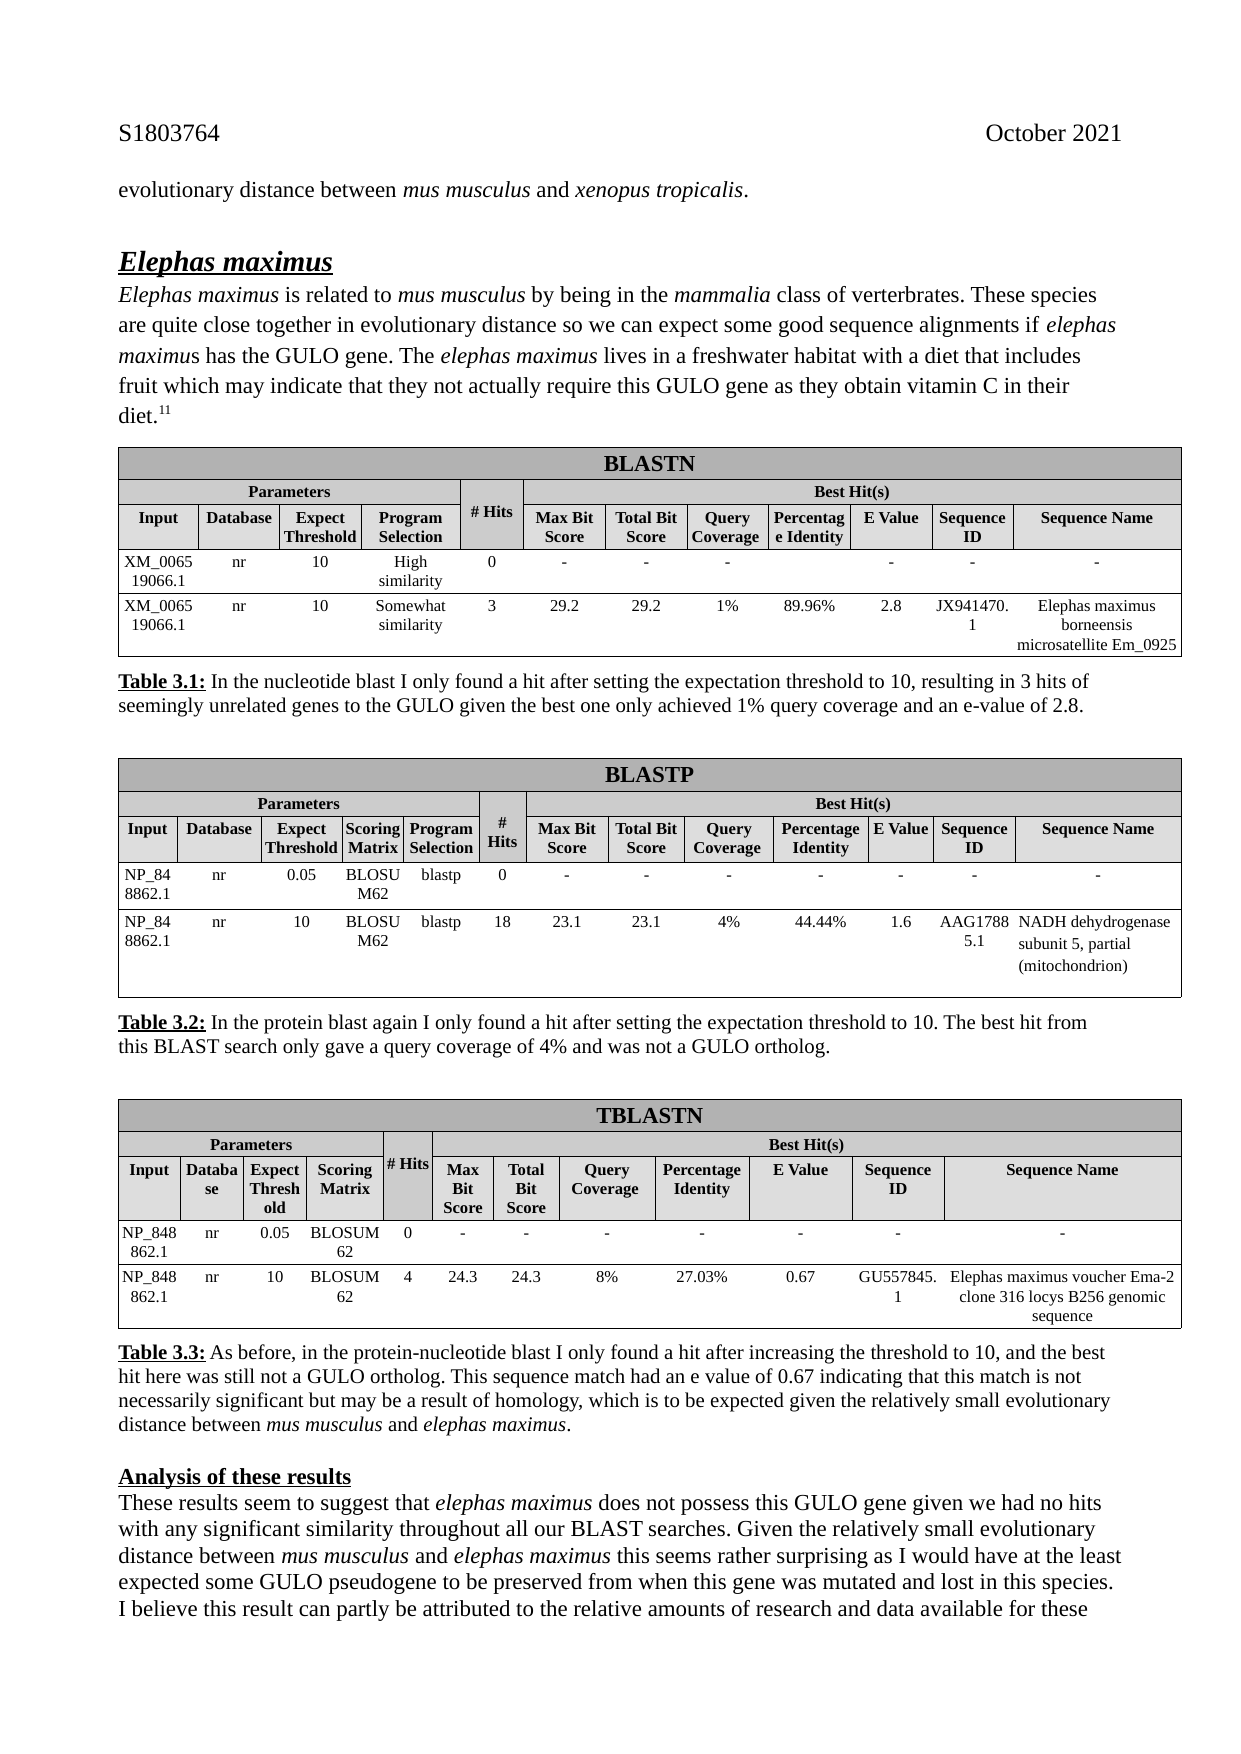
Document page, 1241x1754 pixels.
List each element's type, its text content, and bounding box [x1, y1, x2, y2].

table_cell Parameters [119, 1132, 383, 1156]
table_cell AAG17885.1 [933, 910, 1015, 997]
table_cell 1.6 [868, 910, 933, 997]
table_cell NP_848862.1 [119, 910, 177, 997]
table_cell 4 [384, 1265, 432, 1328]
table_cell - [1013, 550, 1181, 593]
table_cell 0.67 [749, 1265, 852, 1328]
table_cell 1% [687, 594, 768, 656]
table_cell Elephas maximus borneensis microsatellite Em_0925 [1013, 594, 1181, 656]
table_cell 0 [460, 550, 523, 593]
table_cell Scoring Matrix [307, 1157, 383, 1220]
table_cell 27.03% [655, 1265, 749, 1328]
text Table 3.1: In the nucleotide blast I only found a hit after setting the expectation threshold to 10, resulting in 3 hits of seemingly unrelated genes to the GULO given the best one only achieved 1% query coverage and an e-value of 2.8. [118, 669, 1122, 746]
table_cell - [773, 863, 868, 908]
table_cell 8% [559, 1265, 655, 1328]
table_cell Query Coverage [688, 505, 768, 549]
table_cell Best Hit(s) [524, 480, 1181, 504]
table_cell Best Hit(s) [527, 792, 1181, 816]
table_cell - [605, 550, 687, 593]
table_cell nr [177, 910, 261, 997]
text Table 3.2: In the protein blast again I only found a hit after setting the expectation threshold to 10. The best hit from this BLAST search only gave a query coverage of 4% and was not a GULO ortholog. [118, 1010, 1122, 1087]
table_cell NP_848862.1 [119, 1221, 180, 1264]
table_cell 0 [384, 1221, 432, 1264]
table_cell 3 [460, 594, 523, 656]
table_cell 23.1 [608, 910, 684, 997]
table_cell 24.3 [493, 1265, 559, 1328]
table_cell nr [180, 1221, 243, 1264]
table_cell Total Bit Score [606, 505, 687, 549]
table_cell - [526, 863, 608, 908]
table_cell Expect Threshold [262, 817, 342, 862]
table_cell Max Bit Score [524, 505, 605, 549]
table_cell Sequence ID [853, 1157, 944, 1220]
table_cell Database [178, 817, 261, 862]
table_cell 10 [279, 594, 361, 656]
table_header TBLASTN [119, 1100, 1181, 1131]
table_cell Input [119, 817, 177, 862]
table_cell Database [199, 505, 279, 549]
table_cell - [655, 1221, 749, 1264]
table_cell Input [119, 505, 198, 549]
table_cell 0 [479, 863, 526, 908]
table_cell Sequence Name [1016, 817, 1181, 862]
table_cell 10 [243, 1265, 306, 1328]
table_cell 18 [479, 910, 526, 997]
table_cell nr [198, 594, 279, 656]
table_cell Database [181, 1157, 243, 1220]
table_cell E Value [869, 817, 933, 862]
table_cell # Hits [480, 792, 526, 862]
table_cell Max Bit Score [433, 1157, 493, 1220]
table_cell - [932, 550, 1013, 593]
table_cell High similarity [361, 550, 460, 593]
table_cell Percentage Identity [774, 817, 868, 862]
table_cell 4% [685, 910, 773, 997]
table_cell - [1015, 863, 1181, 908]
table_cell BLOSUM62 [342, 863, 403, 908]
table_cell nr [177, 863, 261, 908]
table_cell - [493, 1221, 559, 1264]
table_cell 29.2 [605, 594, 687, 656]
table_cell 10 [261, 910, 342, 997]
table_cell - [685, 863, 773, 908]
table_cell blastp [404, 910, 479, 997]
table_cell Expect Threshold [280, 505, 361, 549]
table_cell # Hits [384, 1132, 432, 1220]
table_cell - [850, 550, 932, 593]
table_cell Max Bit Score [527, 817, 608, 862]
table_cell Parameters [119, 792, 479, 816]
table_cell Total Bit Score [609, 817, 684, 862]
table_cell Sequence Name [1014, 505, 1181, 549]
table_cell - [749, 1221, 852, 1264]
table_cell Somewhat similarity [361, 594, 460, 656]
text Elephas maximus Elephas maximus is related to mus musculus by being in the mammalia class of verterbrates. These species are quite close together in evolutionary distance so we can expect some good sequence alignments if elephas maximus has the GULO gene. The elephas maximus lives in a freshwater habitat with a diet that includes fruit which may indicate that they not actually require this GULO gene as they obtain vitamin C in their diet.11 [118, 244, 1122, 428]
table_cell E Value [750, 1157, 852, 1220]
table_cell XM_006519066.1 [119, 550, 198, 593]
table_cell 24.3 [432, 1265, 493, 1328]
table_cell - [608, 863, 684, 908]
table_header BLASTP [119, 759, 1181, 791]
table_cell Percentage Identity [769, 505, 850, 549]
table_cell - [432, 1221, 493, 1264]
text Table 3.3: As before, in the protein-nucleotide blast I only found a hit after increasing the threshold to 10, and the best hit here was still not a GULO ortholog. This sequence match had an e value of 0.67 indicating that this match is not necessarily significant but may be a result of homology, which is to be expected given the relatively small evolutionary distance between mus musculus and elephas maximus. Analysis of these results These results seem to suggest that elephas maximus does not possess this GULO gene given we had no hits with any significant similarity throughout all our BLAST searches. Given the relatively small evolutionary distance between mus musculus and elephas maximus this seems rather surprising as I would have at the least expected some GULO pseudogene to be preserved from when this gene was mutated and lost in this species. I believe this result can partly be attributed to the relative amounts of research and data available for these [118, 1340, 1122, 1621]
table_cell Percentage Identity [656, 1157, 749, 1220]
table_cell 10 [279, 550, 361, 593]
table_cell GU557845.1 [852, 1265, 944, 1328]
table_cell Program Selection [404, 817, 479, 862]
table_cell Expect Threshold [244, 1157, 306, 1220]
table_cell - [944, 1221, 1181, 1264]
table_cell Query Coverage [560, 1157, 655, 1220]
table_cell Parameters [119, 480, 460, 504]
table_cell BLOSUM62 [342, 910, 403, 997]
table_cell Elephas maximus voucher Ema-2 clone 316 locys B256 genomic sequence [944, 1265, 1181, 1328]
table_cell NADH dehydrogenase subunit 5, partial (mitochondrion) [1015, 910, 1181, 997]
table_cell Best Hit(s) [433, 1132, 1181, 1156]
table_cell nr [198, 550, 279, 593]
table_cell 0.05 [243, 1221, 306, 1264]
table_cell E Value [851, 505, 932, 549]
table_cell 0.05 [261, 863, 342, 908]
table_cell JX941470.1 [932, 594, 1013, 656]
table_cell Scoring Matrix [343, 817, 403, 862]
table_cell BLOSUM62 [306, 1221, 383, 1264]
table_cell Sequence Name [945, 1157, 1181, 1220]
text evolutionary distance between mus musculus and xenopus tropicalis. [118, 176, 1122, 231]
table_cell BLOSUM62 [306, 1265, 383, 1328]
table_cell - [559, 1221, 655, 1264]
table_cell - [868, 863, 933, 908]
table_header BLASTN [119, 448, 1181, 479]
table_cell nr [180, 1265, 243, 1328]
table_cell Total Bit Score [494, 1157, 559, 1220]
table_cell Input [119, 1157, 180, 1220]
table_cell 29.2 [523, 594, 605, 656]
table_cell Sequence ID [934, 817, 1015, 862]
table_cell 23.1 [526, 910, 608, 997]
table_cell Query Coverage [685, 817, 773, 862]
table_cell 2.8 [850, 594, 932, 656]
table_cell Sequence ID [933, 505, 1013, 549]
table_cell blastp [404, 863, 479, 908]
table_cell NP_848862.1 [119, 1265, 180, 1328]
table_cell - [687, 550, 768, 593]
table_cell 44.44% [773, 910, 868, 997]
table_cell - [523, 550, 605, 593]
table_cell [768, 550, 850, 593]
table_cell - [852, 1221, 944, 1264]
table_cell XM_006519066.1 [119, 594, 198, 656]
table_cell 89.96% [768, 594, 850, 656]
table_cell # Hits [461, 480, 523, 549]
table_cell Program Selection [362, 505, 460, 549]
table_cell - [933, 863, 1015, 908]
table_cell NP_848862.1 [119, 863, 177, 908]
